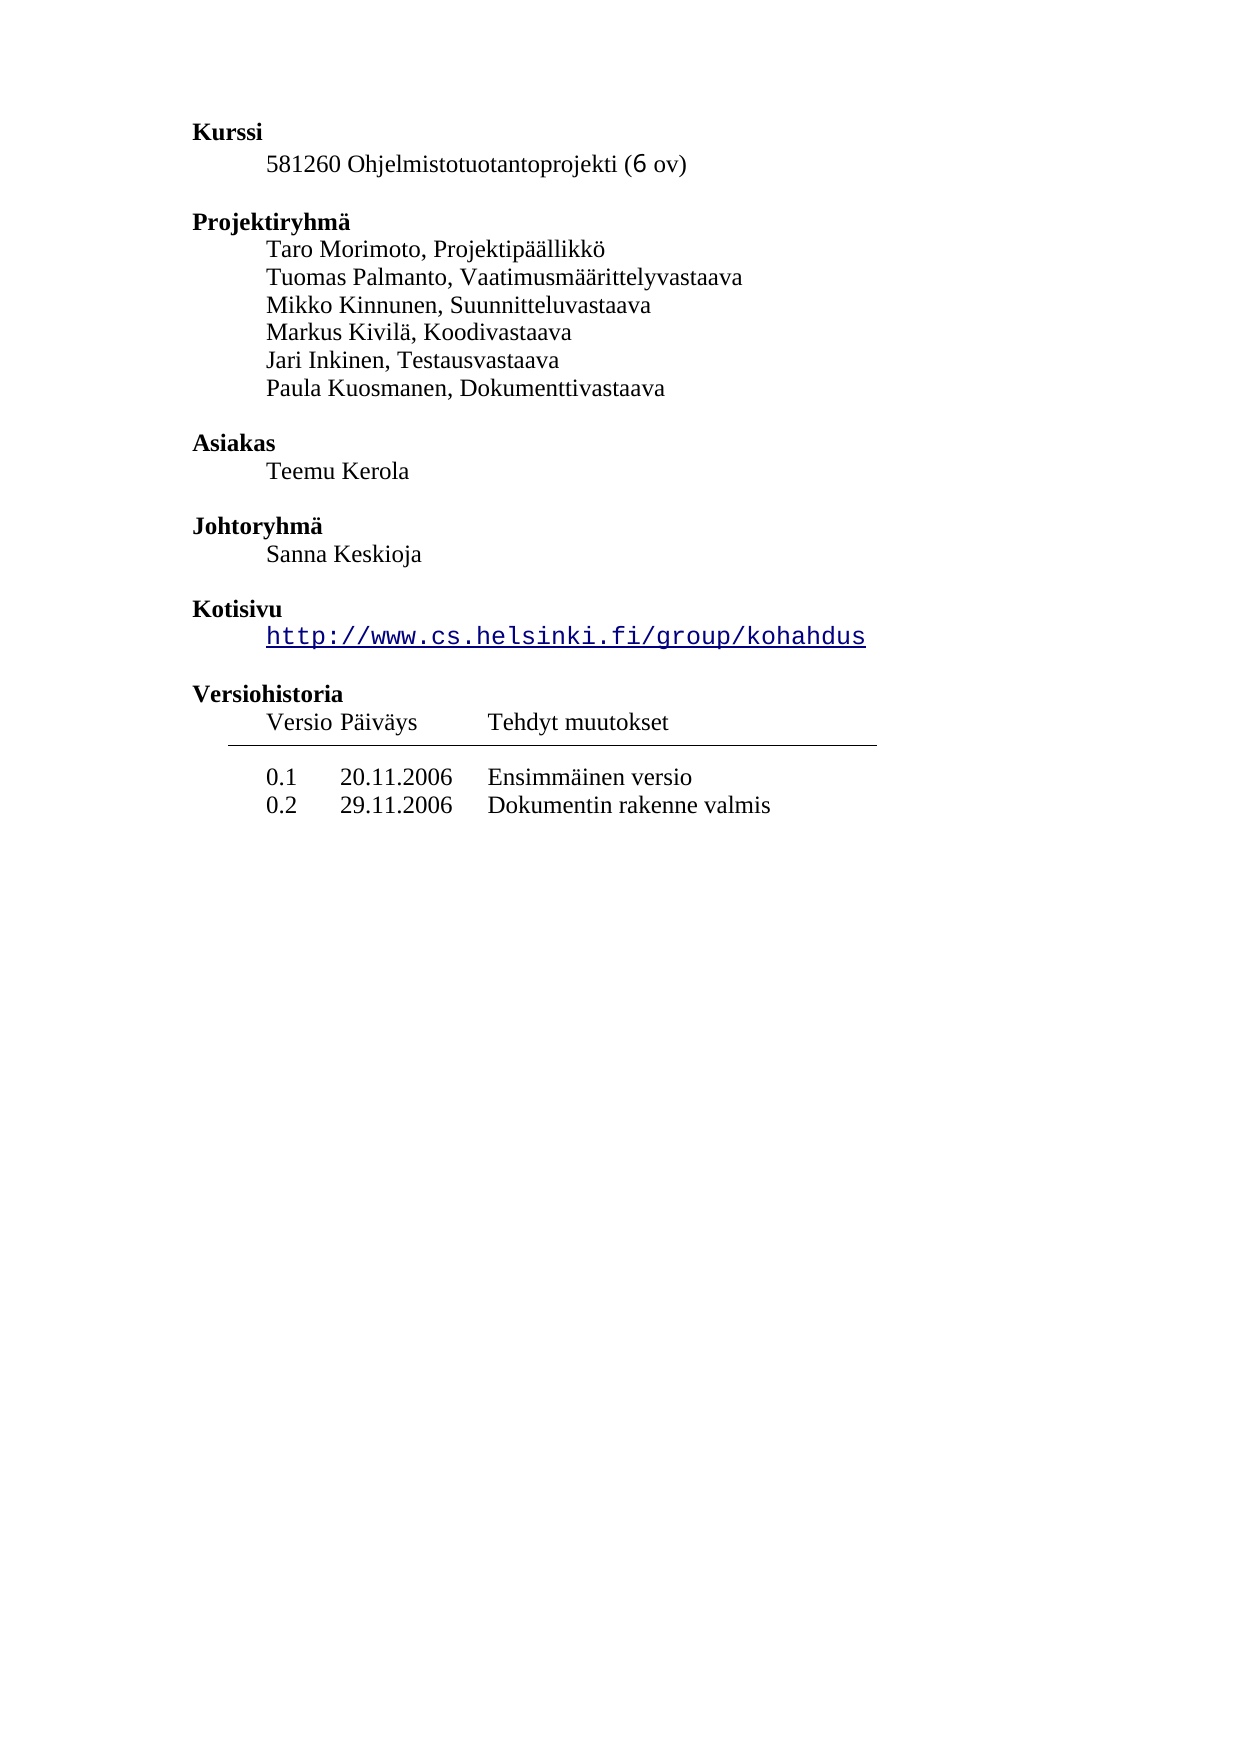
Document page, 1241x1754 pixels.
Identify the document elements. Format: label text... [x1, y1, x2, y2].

text Markus Kivilä, Koodivastaava [118, 318, 1122, 346]
text Versiohistoria [118, 680, 1122, 708]
text Jari Inkinen, Testausvastaava [118, 346, 1122, 374]
text Teemu Kerola [118, 457, 1122, 485]
text Mikko Kinnunen, Suunnitteluvastaava [118, 291, 1122, 318]
text Projektiryhmä [118, 208, 1122, 235]
text 581260 Ohjelmistotuotantoprojekti (6 ov) [118, 146, 1122, 180]
text Kurssi [118, 118, 1122, 146]
text Sanna Keskioja [118, 540, 1122, 568]
text 0.1 20.11.2006 Ensimmäinen versio [118, 763, 1122, 791]
text Paula Kuosmanen, Dokumenttivastaava [118, 374, 1122, 402]
text http://www.cs.helsinki.fi/group/kohahdus [118, 623, 1122, 652]
text Johtoryhmä [118, 512, 1122, 540]
text Taro Morimoto, Projektipäällikkö [118, 235, 1122, 263]
text 0.2 29.11.2006 Dokumentin rakenne valmis [118, 791, 1122, 818]
text Versio Päiväys Tehdyt muutokset [118, 708, 1122, 735]
text Tuomas Palmanto, Vaatimusmäärittelyvastaava [118, 263, 1122, 291]
text Kotisivu [118, 596, 1122, 623]
text Asiakas [118, 429, 1122, 457]
